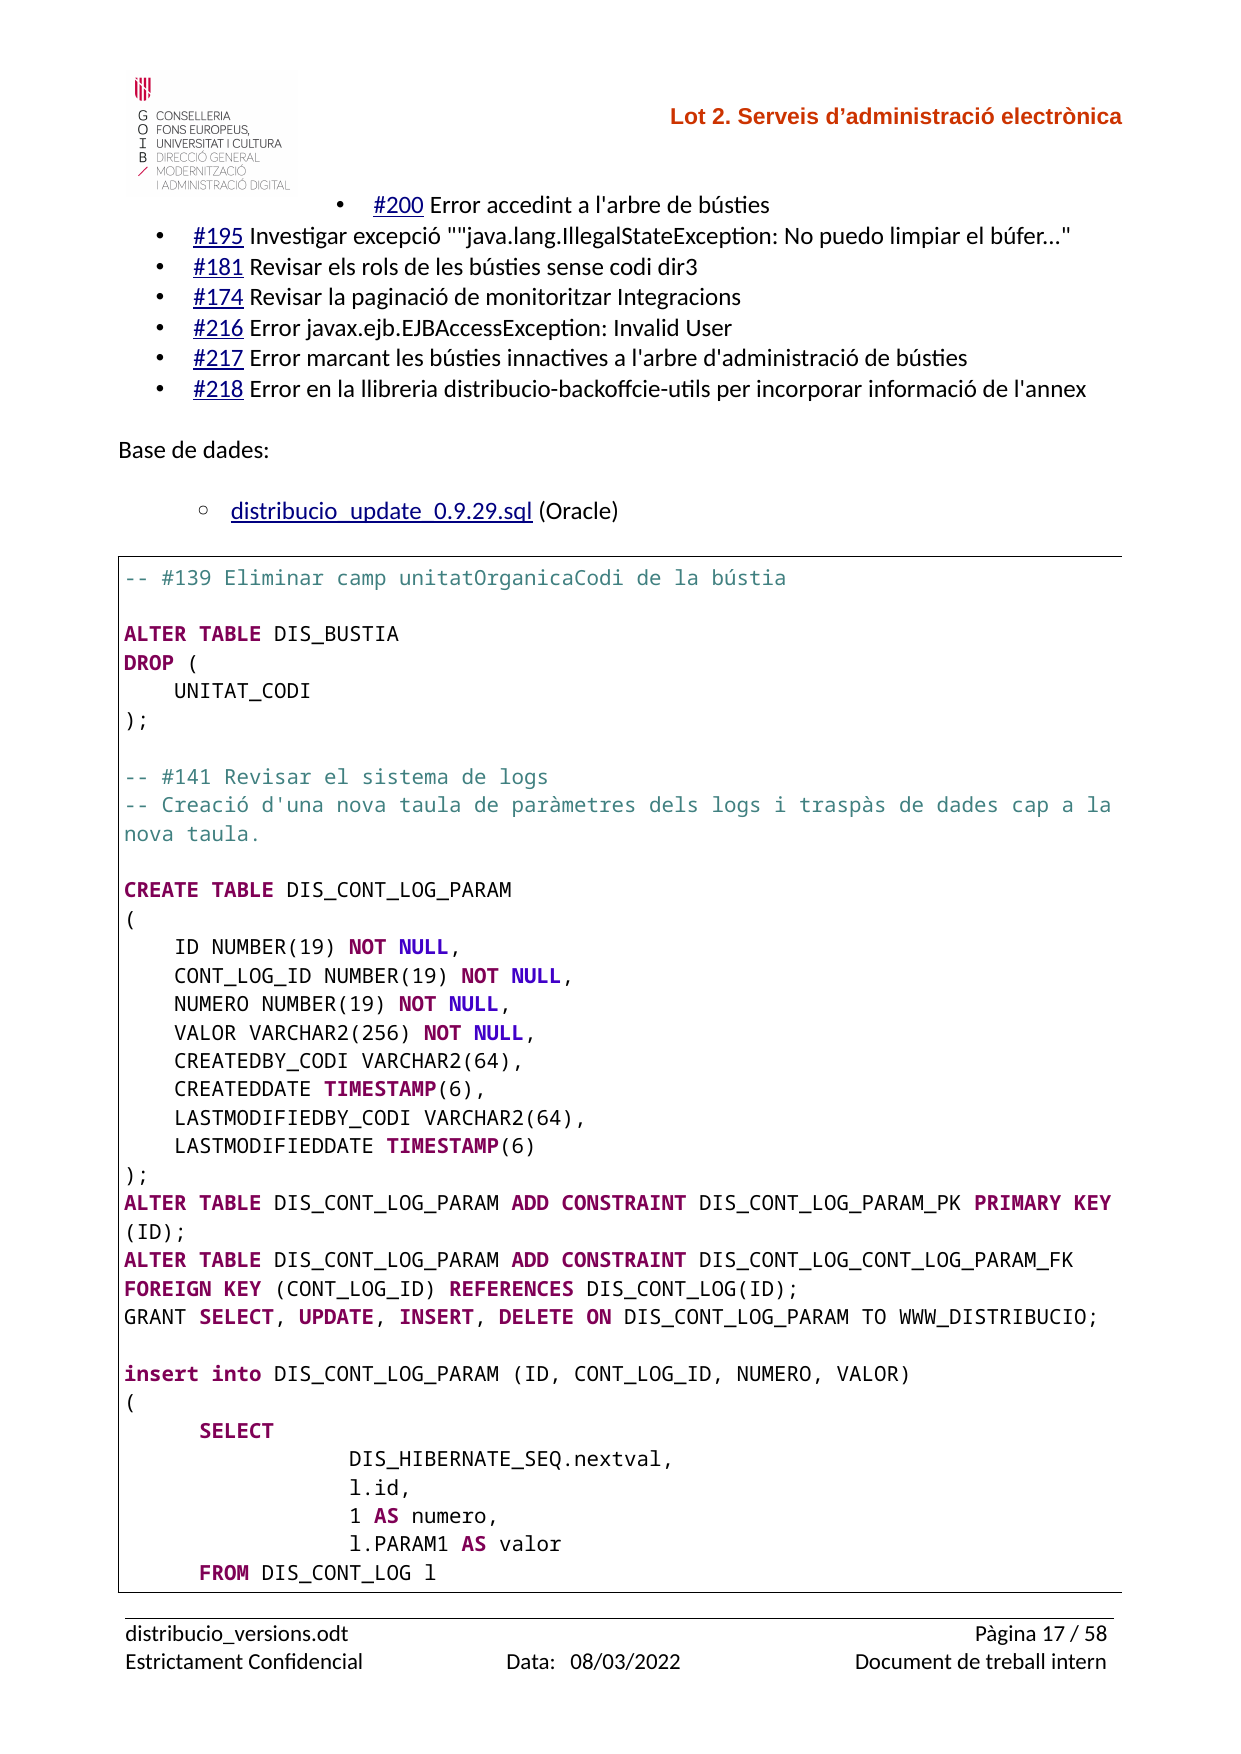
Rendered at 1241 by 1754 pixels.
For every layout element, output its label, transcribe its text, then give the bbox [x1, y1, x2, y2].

list #217 Error marcant les bústies innactives a l'arbre d'administració de bústies [156, 342, 1122, 373]
list #216 Error javax.ejb.EJBAccessException: Invalid User [156, 312, 1122, 342]
list #174 Revisar la paginació de monitoritzar Integracions [156, 281, 1122, 312]
list #195 Investigar excepció ""java.lang.IllegalStateException: No puedo limpiar el búfer..." [156, 220, 1122, 251]
list #181 Revisar els rols de les bústies sense codi dir3 [156, 251, 1122, 281]
text Base de dades: [118, 434, 1122, 464]
list #200 Error accedint a l'arbre de bústies [156, 190, 1122, 220]
picture [126, 70, 299, 197]
list #218 Error en la llibreria distribucio-backoffcie-utils per incorporar informació de l'annex [156, 373, 1122, 403]
table_header -- #139 Eliminar camp unitatOrganicaCodi de la bústia ALTER TABLE DIS_BUSTIA DROP ( UNITAT_CODI ); -- #141 Revisar el sistema de logs -- Creació d'una nova taula de paràmetres dels logs i traspàs de dades cap a la nova taula. CREATE TABLE DIS_CONT_LOG_PARAM ( ID NUMBER(19) NOT NULL, CONT_LOG_ID NUMBER(19) NOT NULL, NUMERO NUMBER(19) NOT NULL, VALOR VARCHAR2(256) NOT NULL, CREATEDBY_CODI VARCHAR2(64), CREATEDDATE TIMESTAMP(6), LASTMODIFIEDBY_CODI VARCHAR2(64), LASTMODIFIEDDATE TIMESTAMP(6) ); ALTER TABLE DIS_CONT_LOG_PARAM ADD CONSTRAINT DIS_CONT_LOG_PARAM_PK PRIMARY KEY (ID); ALTER TABLE DIS_CONT_LOG_PARAM ADD CONSTRAINT DIS_CONT_LOG_CONT_LOG_PARAM_FK FOREIGN KEY (CONT_LOG_ID) REFERENCES DIS_CONT_LOG(ID); GRANT SELECT, UPDATE, INSERT, DELETE ON DIS_CONT_LOG_PARAM TO WWW_DISTRIBUCIO; insert into DIS_CONT_LOG_PARAM (ID, CONT_LOG_ID, NUMERO, VALOR) ( SELECT DIS_HIBERNATE_SEQ.nextval, l.id, 1 AS numero, l.PARAM1 AS valor FROM DIS_CONT_LOG l [119, 557, 1122, 1592]
list distribucio_update_0.9.29.sql (Oracle) [193, 495, 1122, 525]
